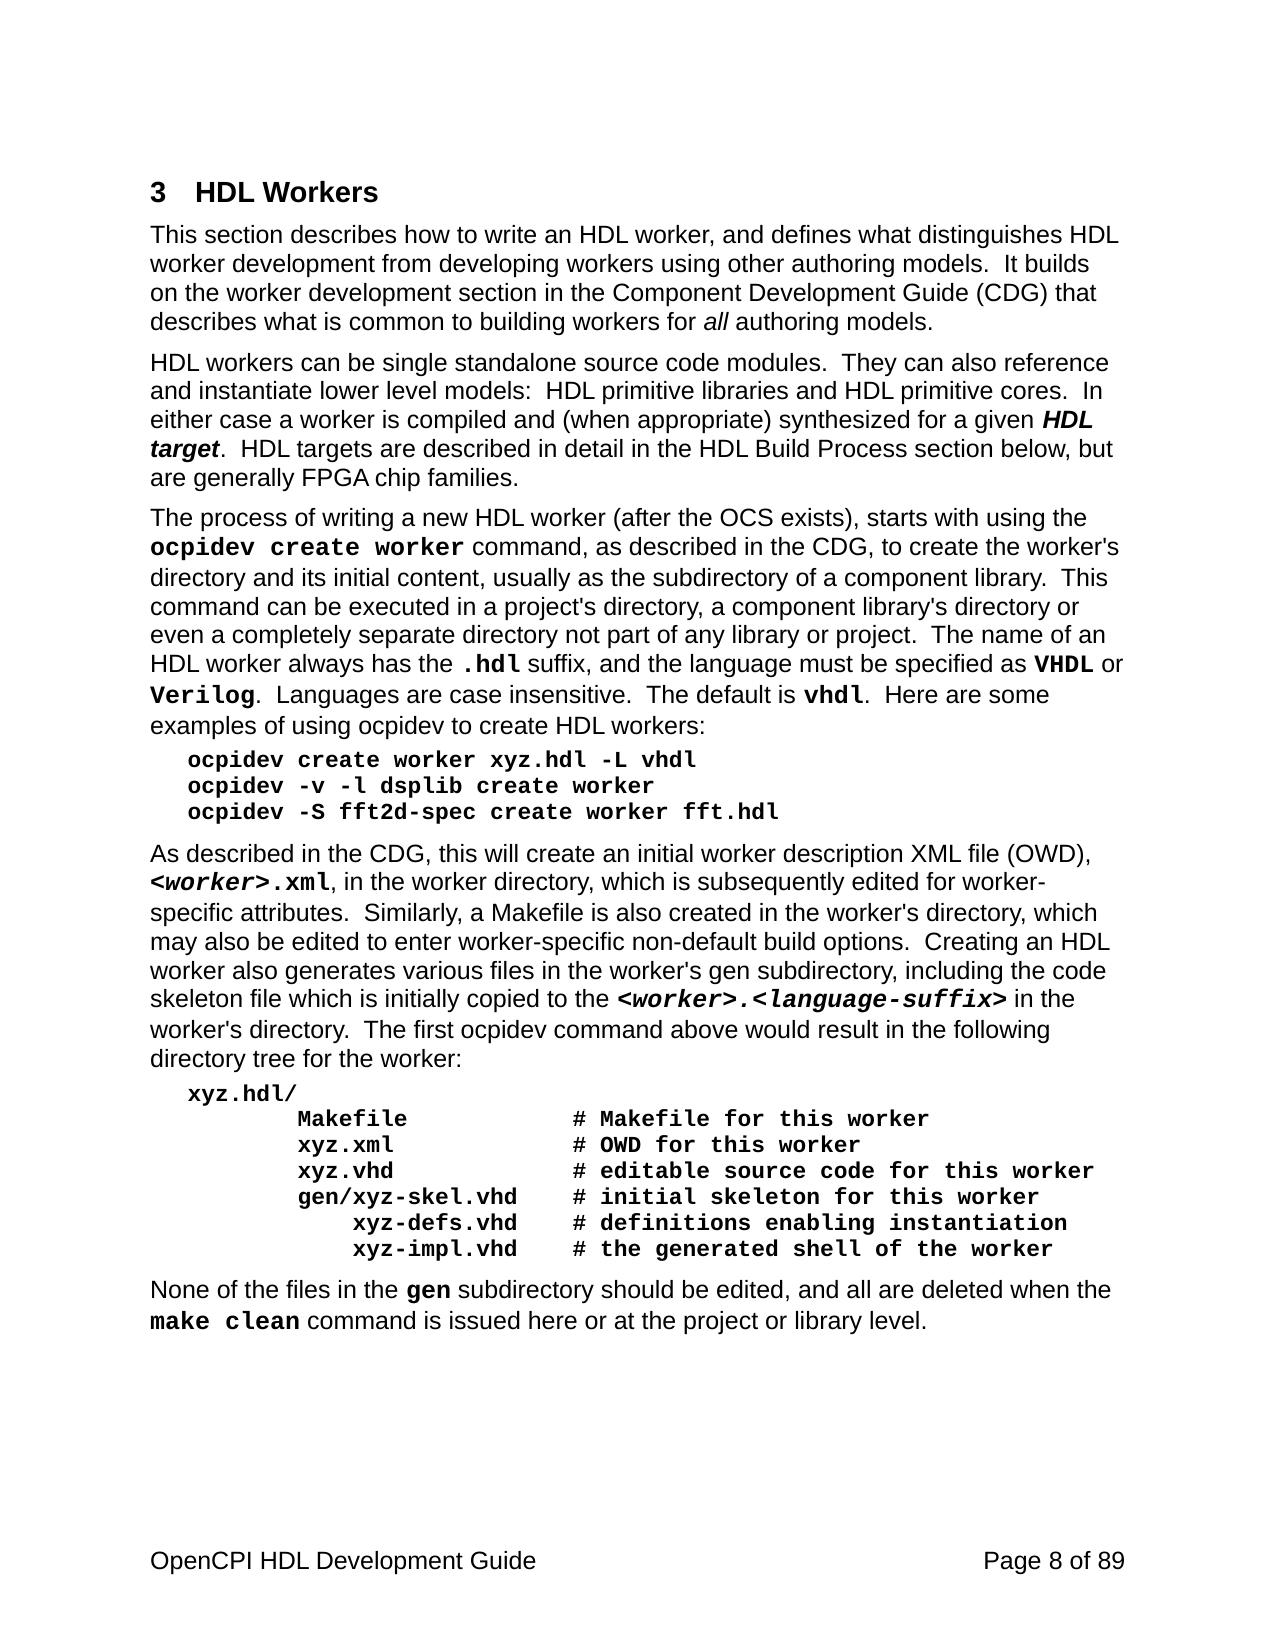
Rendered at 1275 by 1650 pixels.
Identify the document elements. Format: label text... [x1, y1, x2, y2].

text As described in the CDG, this will create an initial worker description XML file (OWD), <worker>.xml, in the worker directory, which is subsequently edited for worker-specific attributes. Similarly, a Makefile is also created in the worker's directory, which may also be edited to enter worker-specific non-default build options. Creating an HDL worker also generates various files in the worker's gen subdirectory, including the code skeleton file which is initially copied to the <worker>.<language-suffix> in the worker's directory. The first ocpidev command above would result in the following directory tree for the worker: [150, 838, 1125, 1073]
subtitle HDL Workers [150, 175, 1125, 208]
text ocpidev create worker xyz.hdl -L vhdl ocpidev -v -l dsplib create worker ocpidev -S fft2d-spec create worker fft.hdl [187, 749, 1125, 827]
text HDL workers can be single standalone source code modules. They can also reference and instantiate lower level models: HDL primitive libraries and HDL primitive cores. In either case a worker is compiled and (when appropriate) synthesized for a given HDL target. HDL targets are described in detail in the HDL Build Process section below, but are generally FPGA chip families. [150, 347, 1125, 491]
text None of the files in the gen subdirectory should be edited, and all are deleted when the make clean command is issued here or at the project or library level. [150, 1275, 1125, 1337]
text The process of writing a new HDL worker (after the OCS exists), starts with using the ocpidev create worker command, as described in the CDG, to create the worker's directory and its initial content, usually as the subdirectory of a component library. This command can be executed in a project's directory, a component library's directory or even a completely separate directory not part of any library or project. The name of an HDL worker always has the .hdl suffix, and the language must be specified as VHDL or Verilog. Languages are case insensitive. The default is vhdl. Here are some examples of using ocpidev to create HDL workers: [150, 503, 1125, 740]
text xyz.hdl/ Makefile # Makefile for this worker xyz.xml # OWD for this worker xyz.vhd # editable source code for this worker gen/xyz-skel.vhd # initial skeleton for this worker xyz-defs.vhd # definitions enabling instantiation xyz-impl.vhd # the generated shell of the worker [187, 1082, 1125, 1263]
text This section describes how to write an HDL worker, and defines what distinguishes HDL worker development from developing workers using other authoring models. It builds on the worker development section in the Component Development Guide (CDG) that describes what is common to building workers for all authoring models. [150, 221, 1125, 336]
